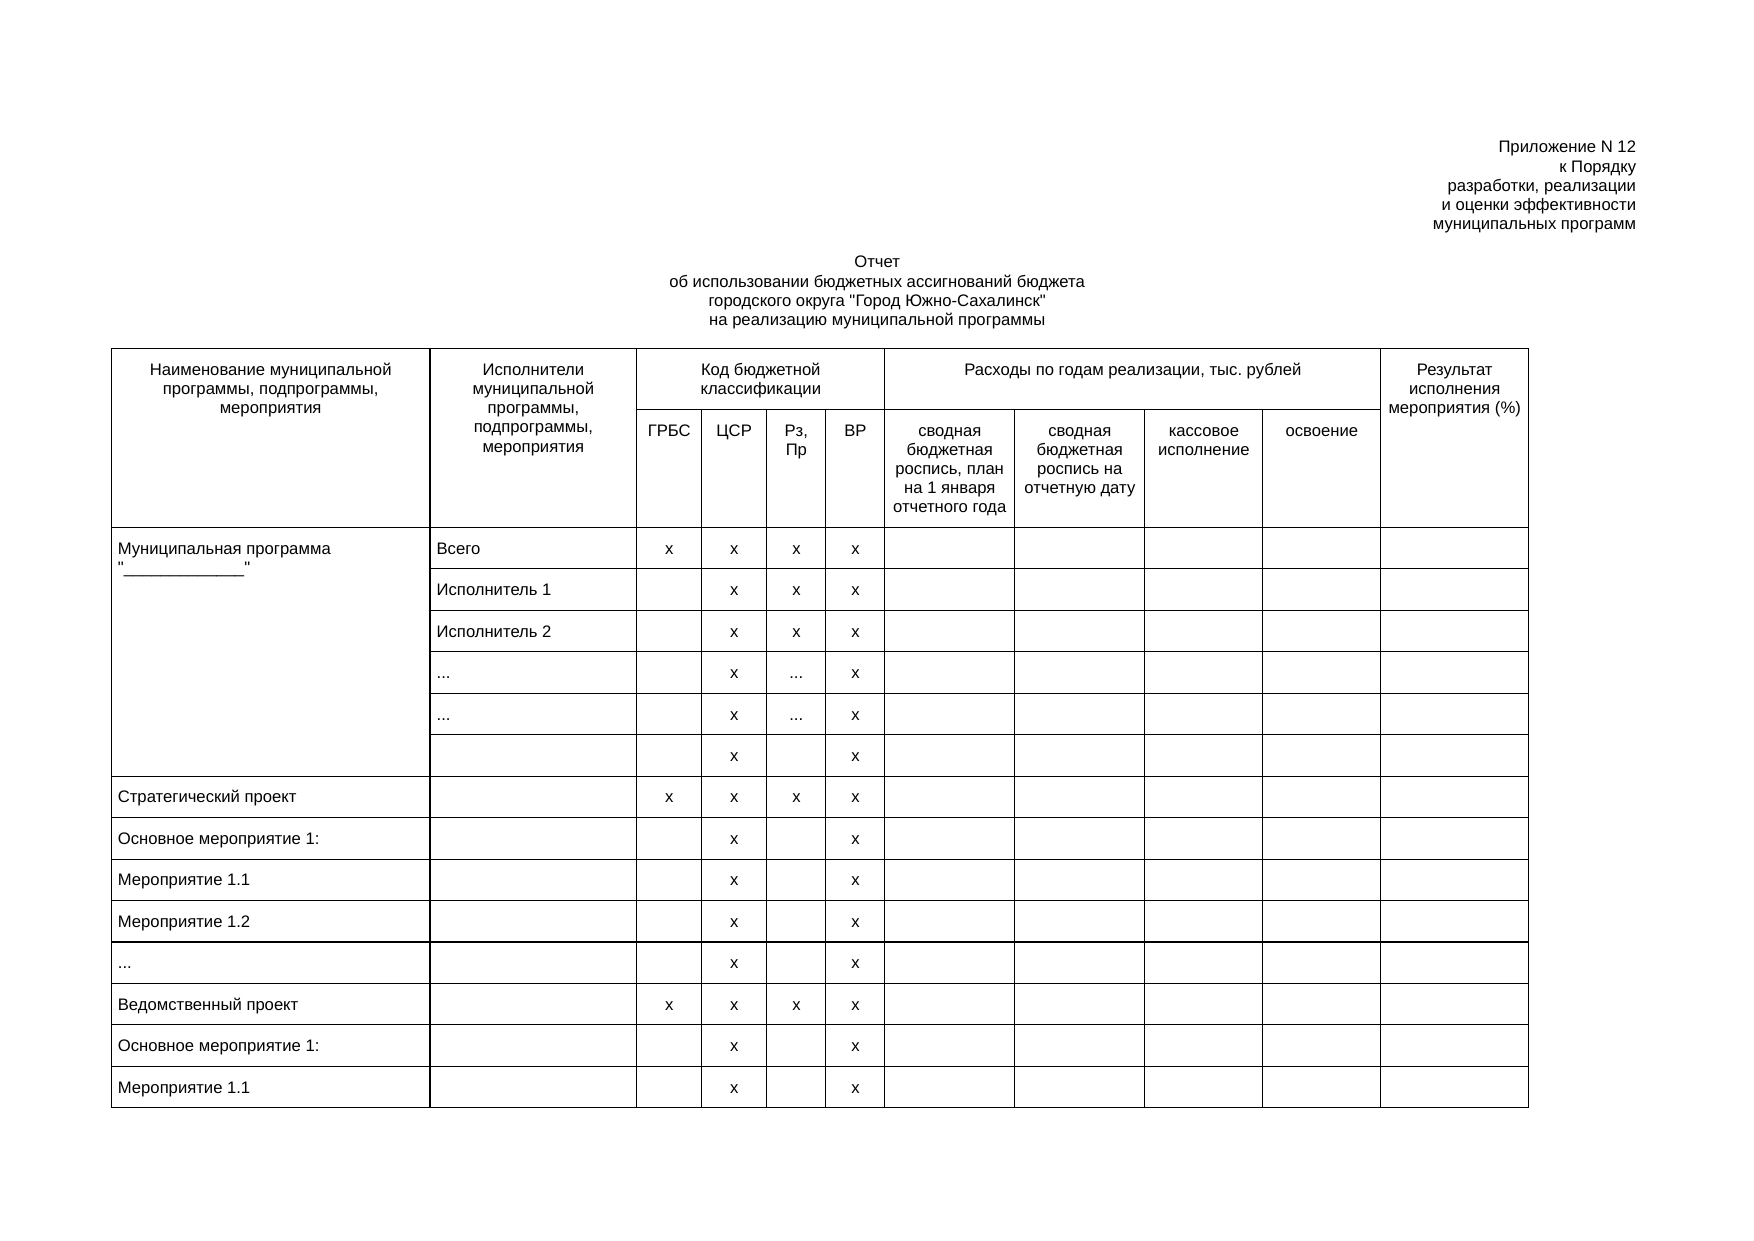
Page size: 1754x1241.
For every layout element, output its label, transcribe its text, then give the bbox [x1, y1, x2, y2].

table_cell [1145, 611, 1262, 651]
table_cell [1145, 1025, 1262, 1066]
table_cell ЦСР [702, 410, 766, 527]
table_cell [1263, 818, 1380, 858]
table_cell ... [112, 943, 429, 983]
table_cell [431, 901, 636, 941]
table_cell [1263, 652, 1380, 693]
table_header Результат исполнения мероприятия (%) [1381, 349, 1528, 527]
table_cell [1381, 1025, 1528, 1066]
table_cell ... [767, 652, 825, 693]
table_cell [1145, 818, 1262, 858]
table_cell x [637, 528, 701, 568]
table_cell [637, 943, 701, 983]
table_cell [767, 943, 825, 983]
table_cell [1381, 860, 1528, 900]
table_cell [637, 652, 701, 693]
table_cell x [826, 694, 884, 734]
table_cell [431, 1025, 636, 1066]
table_header Исполнители муниципальной программы, подпрограммы, мероприятия [431, 349, 636, 527]
table_cell [431, 860, 636, 900]
table_cell ВР [826, 410, 884, 527]
table_cell [885, 735, 1014, 776]
table_cell кассовое исполнение [1145, 410, 1262, 527]
table_cell x [826, 777, 884, 817]
table_cell [1145, 901, 1262, 941]
text разработки, реализации [118, 176, 1636, 195]
table_cell [1145, 652, 1262, 693]
table_cell освоение [1263, 410, 1380, 527]
table_cell x [826, 943, 884, 983]
table_cell [1263, 1067, 1380, 1107]
text об использовании бюджетных ассигнований бюджета [118, 271, 1636, 291]
table_cell [1145, 528, 1262, 568]
text Приложение N 12 [118, 137, 1636, 156]
table_cell x [826, 901, 884, 941]
table_cell x [702, 735, 766, 776]
table_cell x [702, 1067, 766, 1107]
table_cell [637, 1025, 701, 1066]
table_cell [1381, 943, 1528, 983]
table_header Расходы по годам реализации, тыс. рублей [885, 349, 1380, 409]
table_cell [431, 943, 636, 983]
table_cell x [702, 569, 766, 610]
table_cell [431, 818, 636, 858]
table_cell x [702, 943, 766, 983]
table_cell [767, 1067, 825, 1107]
table_cell ... [767, 694, 825, 734]
table_cell x [767, 611, 825, 651]
table_cell [885, 1025, 1014, 1066]
table_cell [1015, 777, 1144, 817]
text Отчет [118, 252, 1636, 271]
table_cell [637, 611, 701, 651]
table_cell [885, 901, 1014, 941]
table_cell x [702, 860, 766, 900]
table_cell x [826, 818, 884, 858]
table_cell Мероприятие 1.1 [112, 1067, 429, 1107]
table_cell ГРБС [637, 410, 701, 527]
table_cell x [702, 611, 766, 651]
text и оценки эффективности [118, 195, 1636, 214]
table_cell x [826, 569, 884, 610]
table_cell [1263, 943, 1380, 983]
table_cell [1381, 652, 1528, 693]
table_cell x [637, 777, 701, 817]
table_cell [637, 735, 701, 776]
table_cell [1015, 860, 1144, 900]
text к Порядку [118, 156, 1636, 176]
table_cell Муниципальная программа "_____________" [112, 528, 429, 776]
table_cell Стратегический проект [112, 777, 429, 817]
text городского округа "Город Южно-Сахалинск" [118, 291, 1636, 310]
table_cell Исполнитель 2 [431, 611, 636, 651]
table_cell x [767, 984, 825, 1024]
table_cell [885, 569, 1014, 610]
table_cell [1381, 569, 1528, 610]
table_cell [1145, 694, 1262, 734]
table_cell [1015, 901, 1144, 941]
table_cell сводная бюджетная роспись, план на 1 января отчетного года [885, 410, 1014, 527]
table_cell [1145, 777, 1262, 817]
table_cell x [702, 528, 766, 568]
table_cell [767, 901, 825, 941]
table_cell [1145, 1067, 1262, 1107]
table_cell [1015, 818, 1144, 858]
table_cell [1381, 818, 1528, 858]
table_cell ... [431, 652, 636, 693]
table_cell [637, 818, 701, 858]
table_cell сводная бюджетная роспись на отчетную дату [1015, 410, 1144, 527]
table_cell [885, 818, 1014, 858]
table_cell [1015, 1025, 1144, 1066]
table_cell [1381, 528, 1528, 568]
table_cell [885, 652, 1014, 693]
table_cell [1015, 694, 1144, 734]
table_cell [767, 860, 825, 900]
table_header Код бюджетной классификации [637, 349, 884, 409]
table_cell x [826, 528, 884, 568]
table_cell [1263, 569, 1380, 610]
table_cell [1015, 569, 1144, 610]
table_cell ... [431, 694, 636, 734]
table_cell [1145, 984, 1262, 1024]
table_cell [1381, 901, 1528, 941]
table_cell [1015, 611, 1144, 651]
table_cell Ведомственный проект [112, 984, 429, 1024]
table_cell x [767, 569, 825, 610]
text на реализацию муниципальной программы [118, 310, 1636, 329]
table_cell Всего [431, 528, 636, 568]
table_cell [1263, 611, 1380, 651]
table_cell x [637, 984, 701, 1024]
table_cell [1381, 611, 1528, 651]
table_cell [1015, 984, 1144, 1024]
table_cell [1381, 984, 1528, 1024]
table_cell [1263, 528, 1380, 568]
table_cell [1145, 943, 1262, 983]
table_cell [1015, 735, 1144, 776]
table_cell x [826, 1025, 884, 1066]
table_cell x [702, 694, 766, 734]
table_cell [1381, 694, 1528, 734]
table_cell [1263, 984, 1380, 1024]
table_cell x [826, 984, 884, 1024]
table_cell x [826, 652, 884, 693]
table_cell [885, 528, 1014, 568]
table_cell [1015, 652, 1144, 693]
table_cell Рз, Пр [767, 410, 825, 527]
table_cell Мероприятие 1.1 [112, 860, 429, 900]
table_cell x [702, 1025, 766, 1066]
table_cell x [702, 777, 766, 817]
table_cell [885, 777, 1014, 817]
table_cell [1145, 860, 1262, 900]
table_cell [885, 1067, 1014, 1107]
table_cell [1015, 528, 1144, 568]
text муниципальных программ [118, 214, 1636, 233]
table_cell Мероприятие 1.2 [112, 901, 429, 941]
table_cell x [702, 818, 766, 858]
table_cell x [826, 735, 884, 776]
table_cell [1263, 777, 1380, 817]
table_cell x [826, 1067, 884, 1107]
table_cell Основное мероприятие 1: [112, 1025, 429, 1066]
table_cell [767, 818, 825, 858]
table_cell [1145, 735, 1262, 776]
table_cell Основное мероприятие 1: [112, 818, 429, 858]
table_cell x [767, 777, 825, 817]
table_cell [1015, 1067, 1144, 1107]
table_cell [637, 1067, 701, 1107]
table_cell [431, 1067, 636, 1107]
table_cell [1263, 694, 1380, 734]
table_cell [885, 694, 1014, 734]
table_cell [637, 569, 701, 610]
table_cell [885, 984, 1014, 1024]
table_cell [1015, 943, 1144, 983]
table_cell [637, 694, 701, 734]
table_cell [767, 1025, 825, 1066]
table_cell [1381, 777, 1528, 817]
table_cell [431, 984, 636, 1024]
table_cell x [826, 611, 884, 651]
table_cell [431, 777, 636, 817]
table_cell [1263, 735, 1380, 776]
table_cell x [702, 901, 766, 941]
table_cell [431, 735, 636, 776]
table_cell [1263, 901, 1380, 941]
table_cell [637, 901, 701, 941]
table_cell x [826, 860, 884, 900]
table_cell [1381, 1067, 1528, 1107]
table_cell [1381, 735, 1528, 776]
table_cell [1263, 1025, 1380, 1066]
table_cell x [767, 528, 825, 568]
table_cell Исполнитель 1 [431, 569, 636, 610]
table_header Наименование муниципальной программы, подпрограммы, мероприятия [112, 349, 429, 527]
table_cell x [702, 984, 766, 1024]
table_cell [637, 860, 701, 900]
table_cell [1263, 860, 1380, 900]
table_cell [767, 735, 825, 776]
table_cell [885, 611, 1014, 651]
table_cell [885, 860, 1014, 900]
table_cell [885, 943, 1014, 983]
table_cell x [702, 652, 766, 693]
table_cell [1145, 569, 1262, 610]
